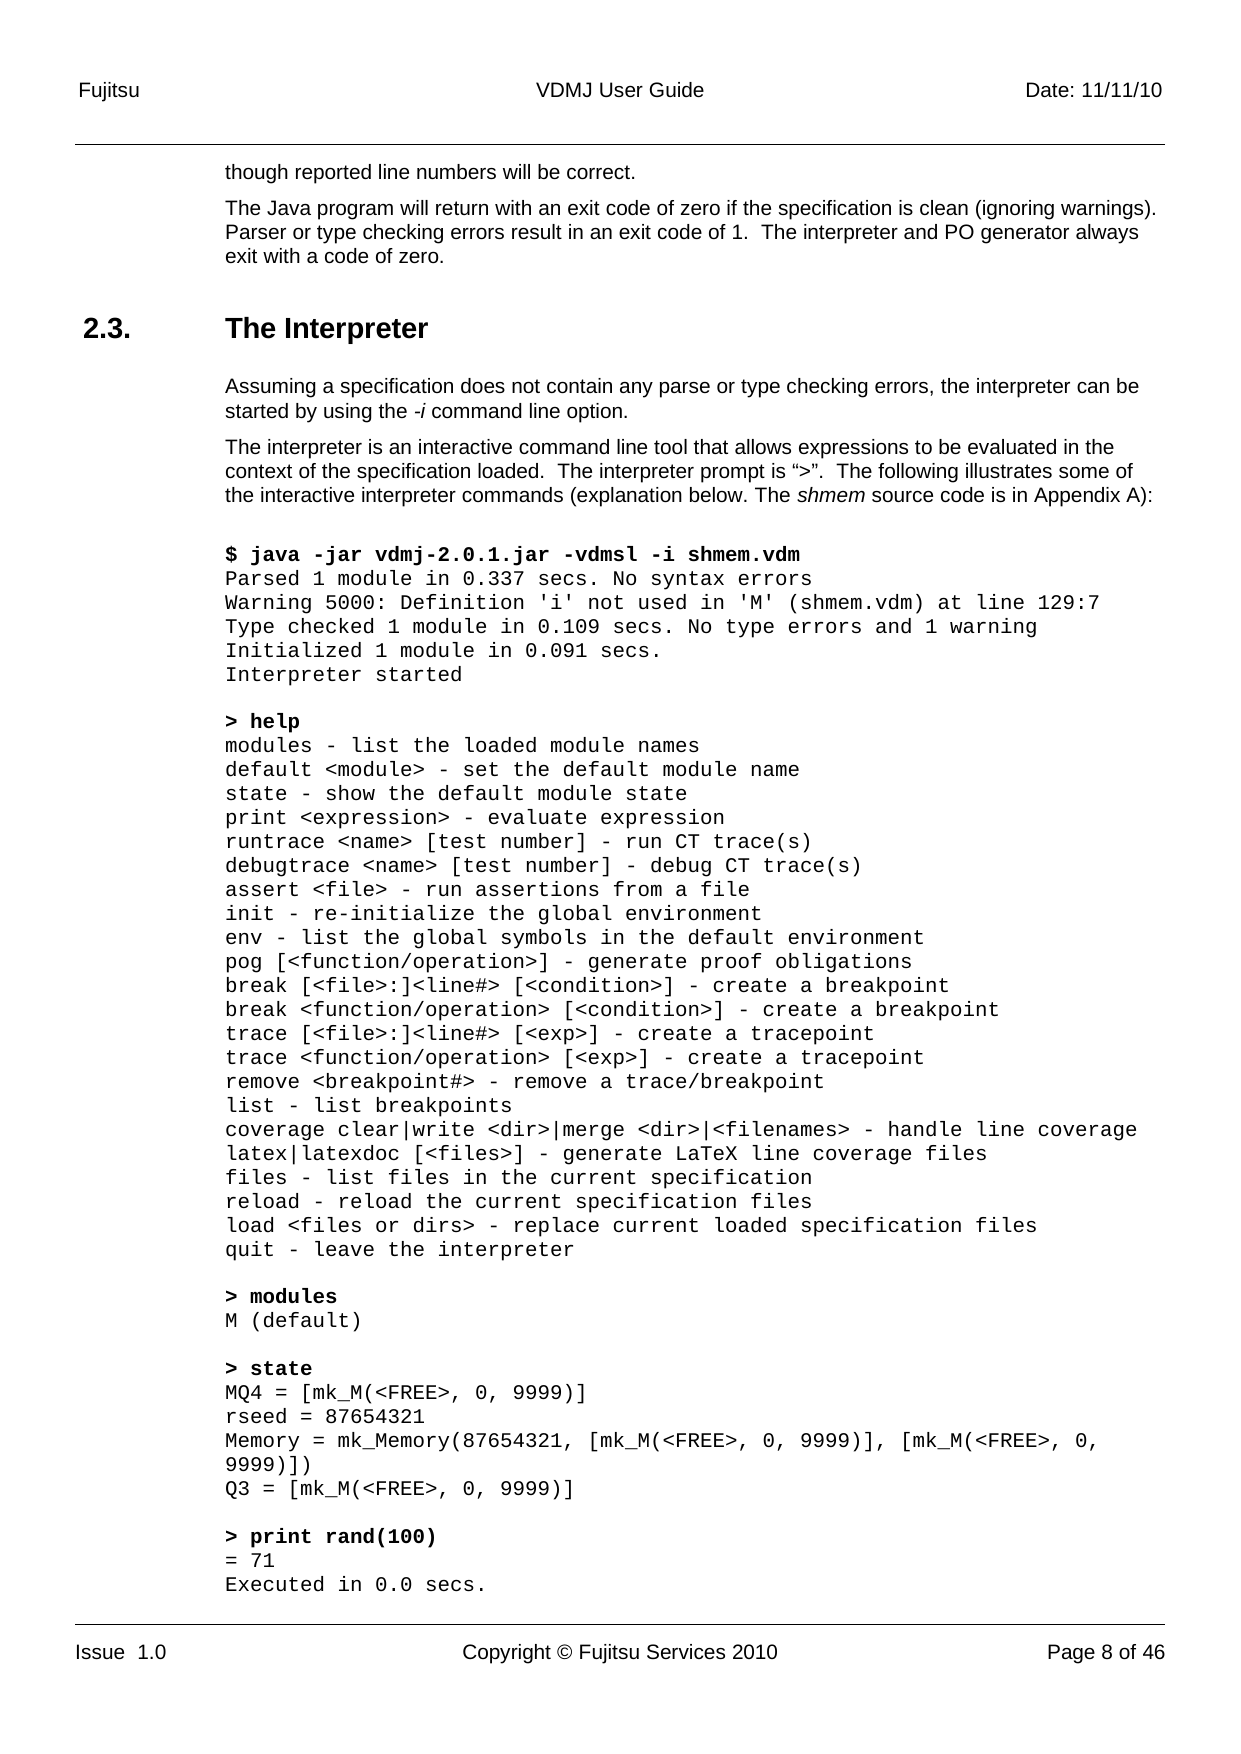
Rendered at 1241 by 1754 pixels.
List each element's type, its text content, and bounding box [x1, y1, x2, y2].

text $ java -jar vdmj-2.0.1.jar -vdmsl -i shmem.vdm [225, 544, 1165, 568]
text MQ4 = [mk_M(<FREE>, 0, 9999)] [225, 1382, 1165, 1406]
text break [<file>:]<line#> [<condition>] - create a breakpoint [225, 975, 1165, 999]
text though reported line numbers will be correct. [225, 160, 1165, 184]
text debugtrace <name> [test number] - debug CT trace(s) [225, 855, 1165, 879]
text trace <function/operation> [<exp>] - create a tracepoint [225, 1047, 1165, 1071]
text state - show the default module state [225, 783, 1165, 807]
text list - list breakpoints [225, 1095, 1165, 1119]
text latex|latexdoc [<files>] - generate LaTeX line coverage files [225, 1143, 1165, 1167]
text The Java program will return with an exit code of zero if the specification is clean (ignoring warnings). Parser or type checking errors result in an exit code of 1. The interpreter and PO generator always exit with a code of zero. [225, 196, 1165, 268]
text > help [225, 711, 1165, 735]
text init - re-initialize the global environment [225, 903, 1165, 927]
text reload - reload the current specification files [225, 1191, 1165, 1214]
text Executed in 0.0 secs. [225, 1574, 1165, 1598]
text Parsed 1 module in 0.337 secs. No syntax errors [225, 568, 1165, 592]
text quit - leave the interpreter [225, 1238, 1165, 1262]
text = 71 [225, 1550, 1165, 1574]
text break <function/operation> [<condition>] - create a breakpoint [225, 999, 1165, 1023]
text trace [<file>:]<line#> [<exp>] - create a tracepoint [225, 1023, 1165, 1047]
text Warning 5000: Definition 'i' not used in 'M' (shmem.vdm) at line 129:7 [225, 592, 1165, 616]
text runtrace <name> [test number] - run CT trace(s) [225, 831, 1165, 855]
text print <expression> - evaluate expression [225, 807, 1165, 831]
text assert <file> - run assertions from a file [225, 879, 1165, 903]
text M (default) [225, 1310, 1165, 1334]
text > state [225, 1358, 1165, 1382]
text Memory = mk_Memory(87654321, [mk_M(<FREE>, 0, 9999)], [mk_M(<FREE>, 0, 9999)]) [225, 1430, 1165, 1478]
text Initialized 1 module in 0.091 secs. [225, 639, 1165, 663]
text env - list the global symbols in the default environment [225, 927, 1165, 951]
text coverage clear|write <dir>|merge <dir>|<filenames> - handle line coverage [225, 1119, 1165, 1143]
text Q3 = [mk_M(<FREE>, 0, 9999)] [225, 1478, 1165, 1502]
text Type checked 1 module in 0.109 secs. No type errors and 1 warning [225, 616, 1165, 639]
text files - list files in the current specification [225, 1167, 1165, 1191]
text default <module> - set the default module name [225, 759, 1165, 783]
text load <files or dirs> - replace current loaded specification files [225, 1214, 1165, 1238]
text pog [<function/operation>] - generate proof obligations [225, 951, 1165, 975]
subtitle The Interpreter [75, 311, 1165, 344]
text rseed = 87654321 [225, 1406, 1165, 1430]
text The interpreter is an interactive command line tool that allows expressions to be evaluated in the context of the specification loaded. The interpreter prompt is “>”. The following illustrates some of the interactive interpreter commands (explanation below. The shmem source code is in Appendix A): [225, 435, 1165, 507]
text > modules [225, 1286, 1165, 1310]
text remove <breakpoint#> - remove a trace/breakpoint [225, 1071, 1165, 1095]
text Assuming a specification does not contain any parse or type checking errors, the interpreter can be started by using the -i command line option. [225, 374, 1165, 423]
text > print rand(100) [225, 1526, 1165, 1550]
text Interpreter started [225, 663, 1165, 687]
text modules - list the loaded module names [225, 735, 1165, 759]
